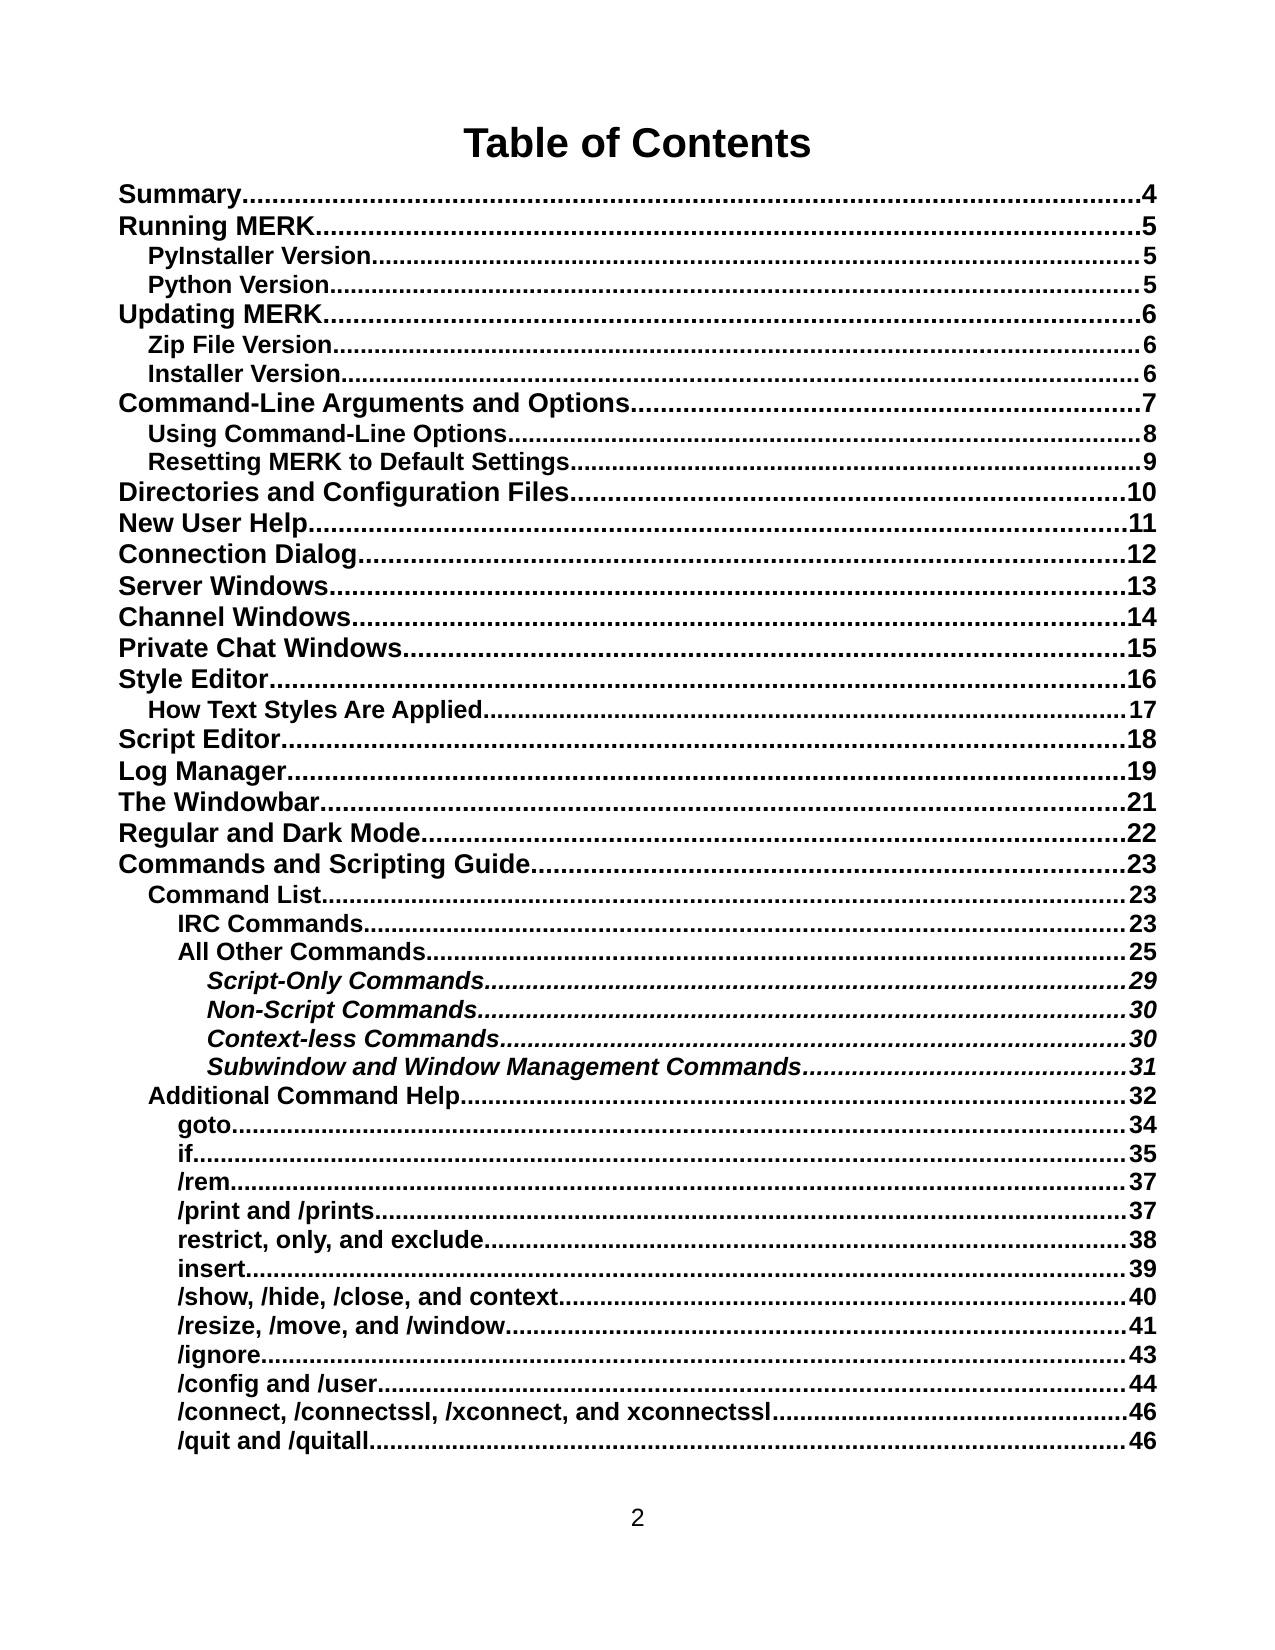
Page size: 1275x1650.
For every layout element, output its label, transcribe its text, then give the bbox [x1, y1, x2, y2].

text Commands and Scripting Guide 23 [118, 848, 1157, 880]
text Updating MERK 6 [118, 298, 1157, 330]
text IRC Commands 23 [177, 908, 1157, 937]
text if 35 [177, 1138, 1157, 1167]
text The Windowbar 21 [118, 786, 1157, 817]
text Non-Script Commands 30 [207, 995, 1157, 1023]
text Private Chat Windows 15 [118, 632, 1157, 663]
text Directories and Configuration Files 10 [118, 476, 1157, 507]
text Channel Windows 14 [118, 601, 1157, 632]
text /rem 37 [177, 1167, 1157, 1196]
text Regular and Dark Mode 22 [118, 817, 1157, 848]
text Log Manager 19 [118, 755, 1157, 786]
text /show, /hide, /close, and context 40 [177, 1282, 1157, 1311]
text New User Help 11 [118, 507, 1157, 538]
text Using Command-Line Options 8 [148, 418, 1157, 447]
text /config and /user 44 [177, 1368, 1157, 1397]
text Zip File Version 6 [148, 330, 1157, 358]
text /connect, /connectssl, /xconnect, and xconnectssl 46 [177, 1397, 1157, 1426]
text Summary 4 [118, 178, 1157, 210]
text Installer Version 6 [148, 358, 1157, 387]
text /print and /prints 37 [177, 1196, 1157, 1225]
text Resetting MERK to Default Settings 9 [148, 447, 1157, 476]
text Command-Line Arguments and Options 7 [118, 387, 1157, 418]
text insert 39 [177, 1253, 1157, 1282]
text /resize, /move, and /window 41 [177, 1311, 1157, 1340]
text Python Version 5 [148, 270, 1157, 298]
text How Text Styles Are Applied 17 [148, 695, 1157, 723]
text Connection Dialog 12 [118, 538, 1157, 570]
text All Other Commands 25 [177, 937, 1157, 966]
text /quit and /quitall 46 [177, 1426, 1157, 1455]
text Server Windows 13 [118, 570, 1157, 601]
text Command List 23 [148, 880, 1157, 908]
text goto 34 [177, 1110, 1157, 1138]
text Style Editor 16 [118, 663, 1157, 695]
text Subwindow and Window Management Commands 31 [207, 1052, 1157, 1081]
text restrict, only, and exclude 38 [177, 1225, 1157, 1253]
text Script-Only Commands 29 [207, 966, 1157, 995]
text Running MERK 5 [118, 210, 1157, 241]
text Script Editor 18 [118, 723, 1157, 755]
subtitle Table of Contents [118, 118, 1157, 166]
text PyInstaller Version 5 [148, 241, 1157, 270]
text Context-less Commands 30 [207, 1023, 1157, 1052]
text /ignore 43 [177, 1340, 1157, 1368]
text Additional Command Help 32 [148, 1081, 1157, 1110]
